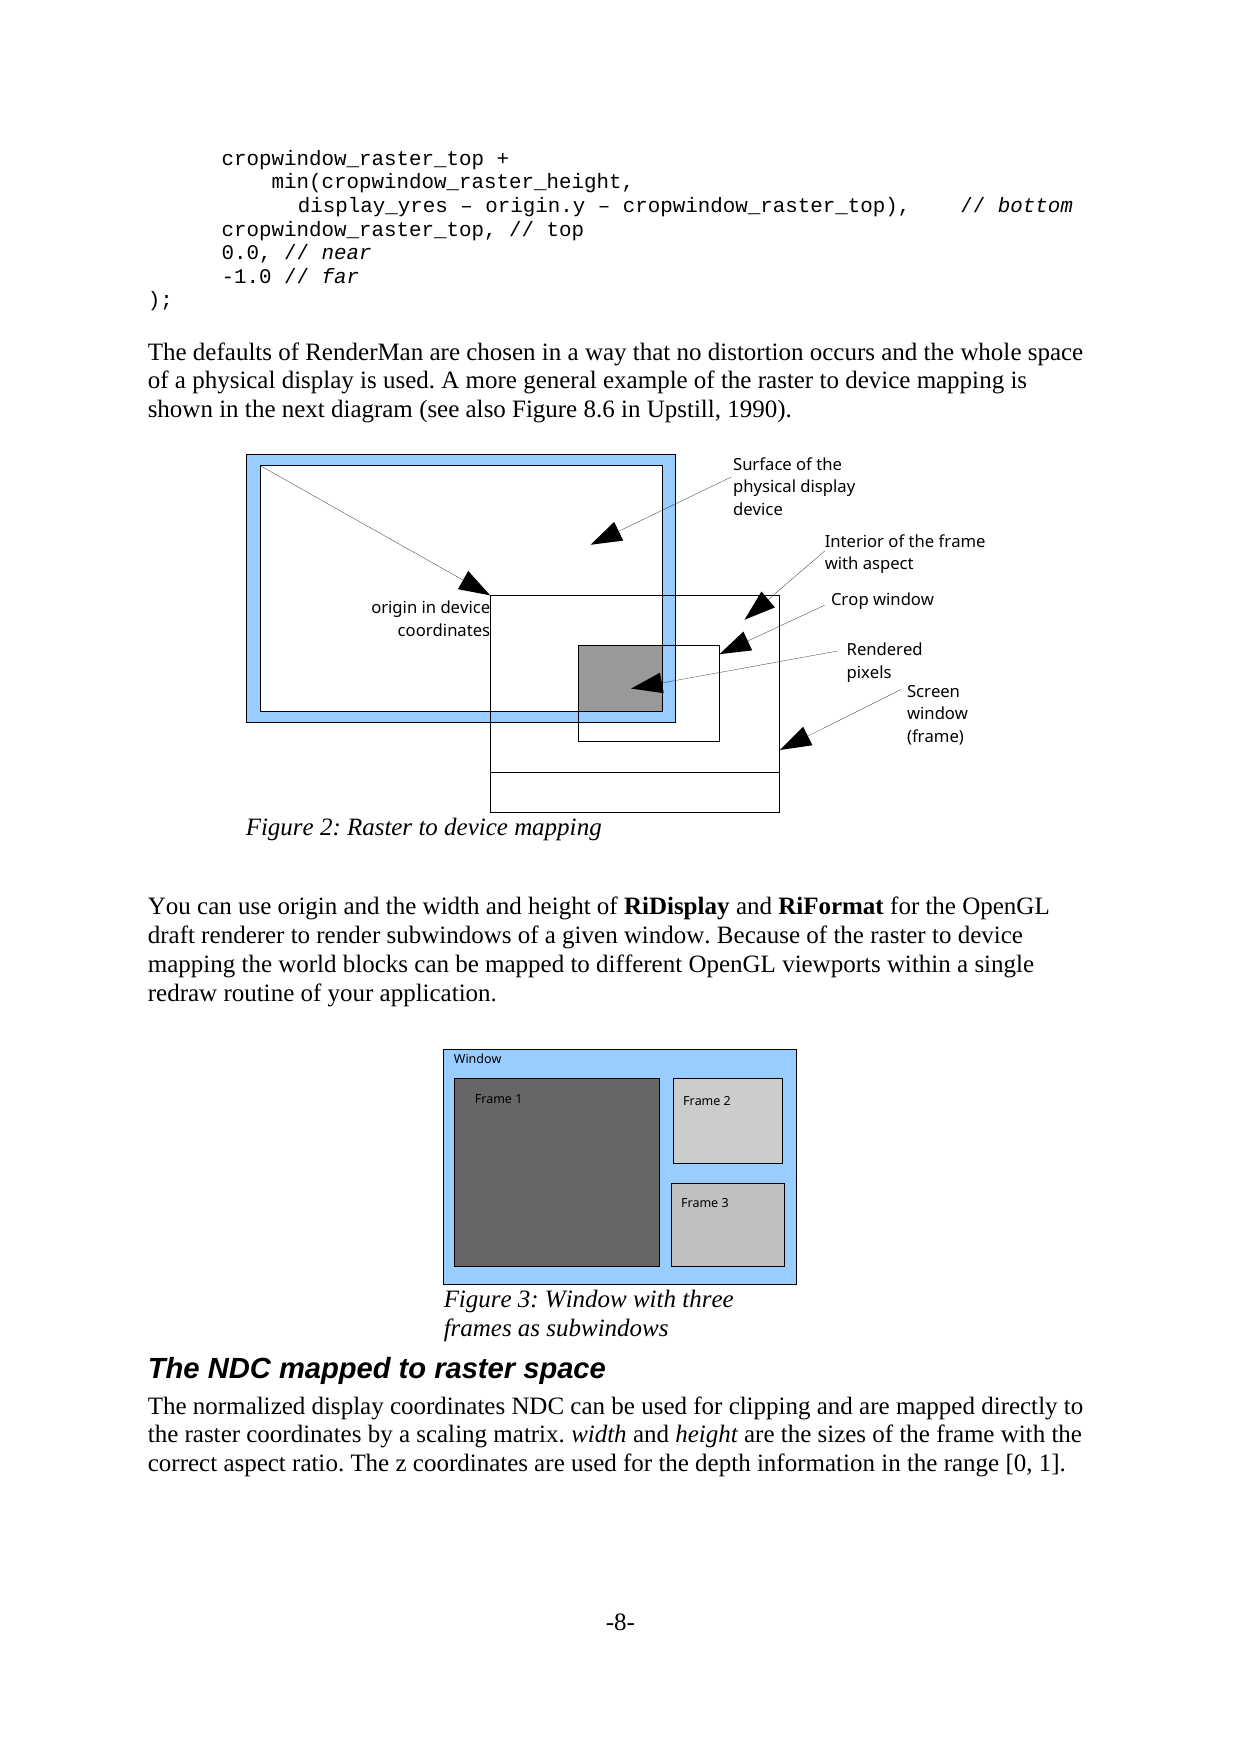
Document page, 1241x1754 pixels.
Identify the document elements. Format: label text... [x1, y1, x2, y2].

text cropwindow_raster_top + [148, 148, 1092, 171]
text The normalized display coordinates NDC can be used for clipping and are mapped directly to the raster coordinates by a scaling matrix. width and height are the sizes of the frame with the correct aspect ratio. The z coordinates are used for the depth information in the range [0, 1]. [148, 1391, 1092, 1477]
text You can use origin and the width and height of RiDisplay and RiFormat for the OpenGL draft renderer to render subwindows of a given window. Because of the raster to device mapping the world blocks can be mapped to different OpenGL viewports within a single redraw routine of your application. [148, 891, 1092, 1006]
text Figure 3: Window with three frames as subwindows [443, 1285, 797, 1342]
text Figure 2: Raster to device mapping [246, 464, 994, 841]
text The defaults of RenderMan are chosen in a way that no distortion occurs and the whole space of a physical display is used. A more general example of the raster to device mapping is shown in the next diagram (see also Figure 8.6 in Upstill, 1990). [148, 337, 1092, 423]
text 0.0, // near [148, 242, 1092, 266]
text ); [148, 289, 1092, 313]
text display_yres – origin.y – cropwindow_raster_top), // bottom [148, 195, 1092, 218]
text -1.0 // far [148, 266, 1092, 289]
subtitle The NDC mapped to raster space [148, 1060, 1092, 1384]
text min(cropwindow_raster_height, [148, 171, 1092, 195]
text cropwindow_raster_top, // top [148, 218, 1092, 242]
